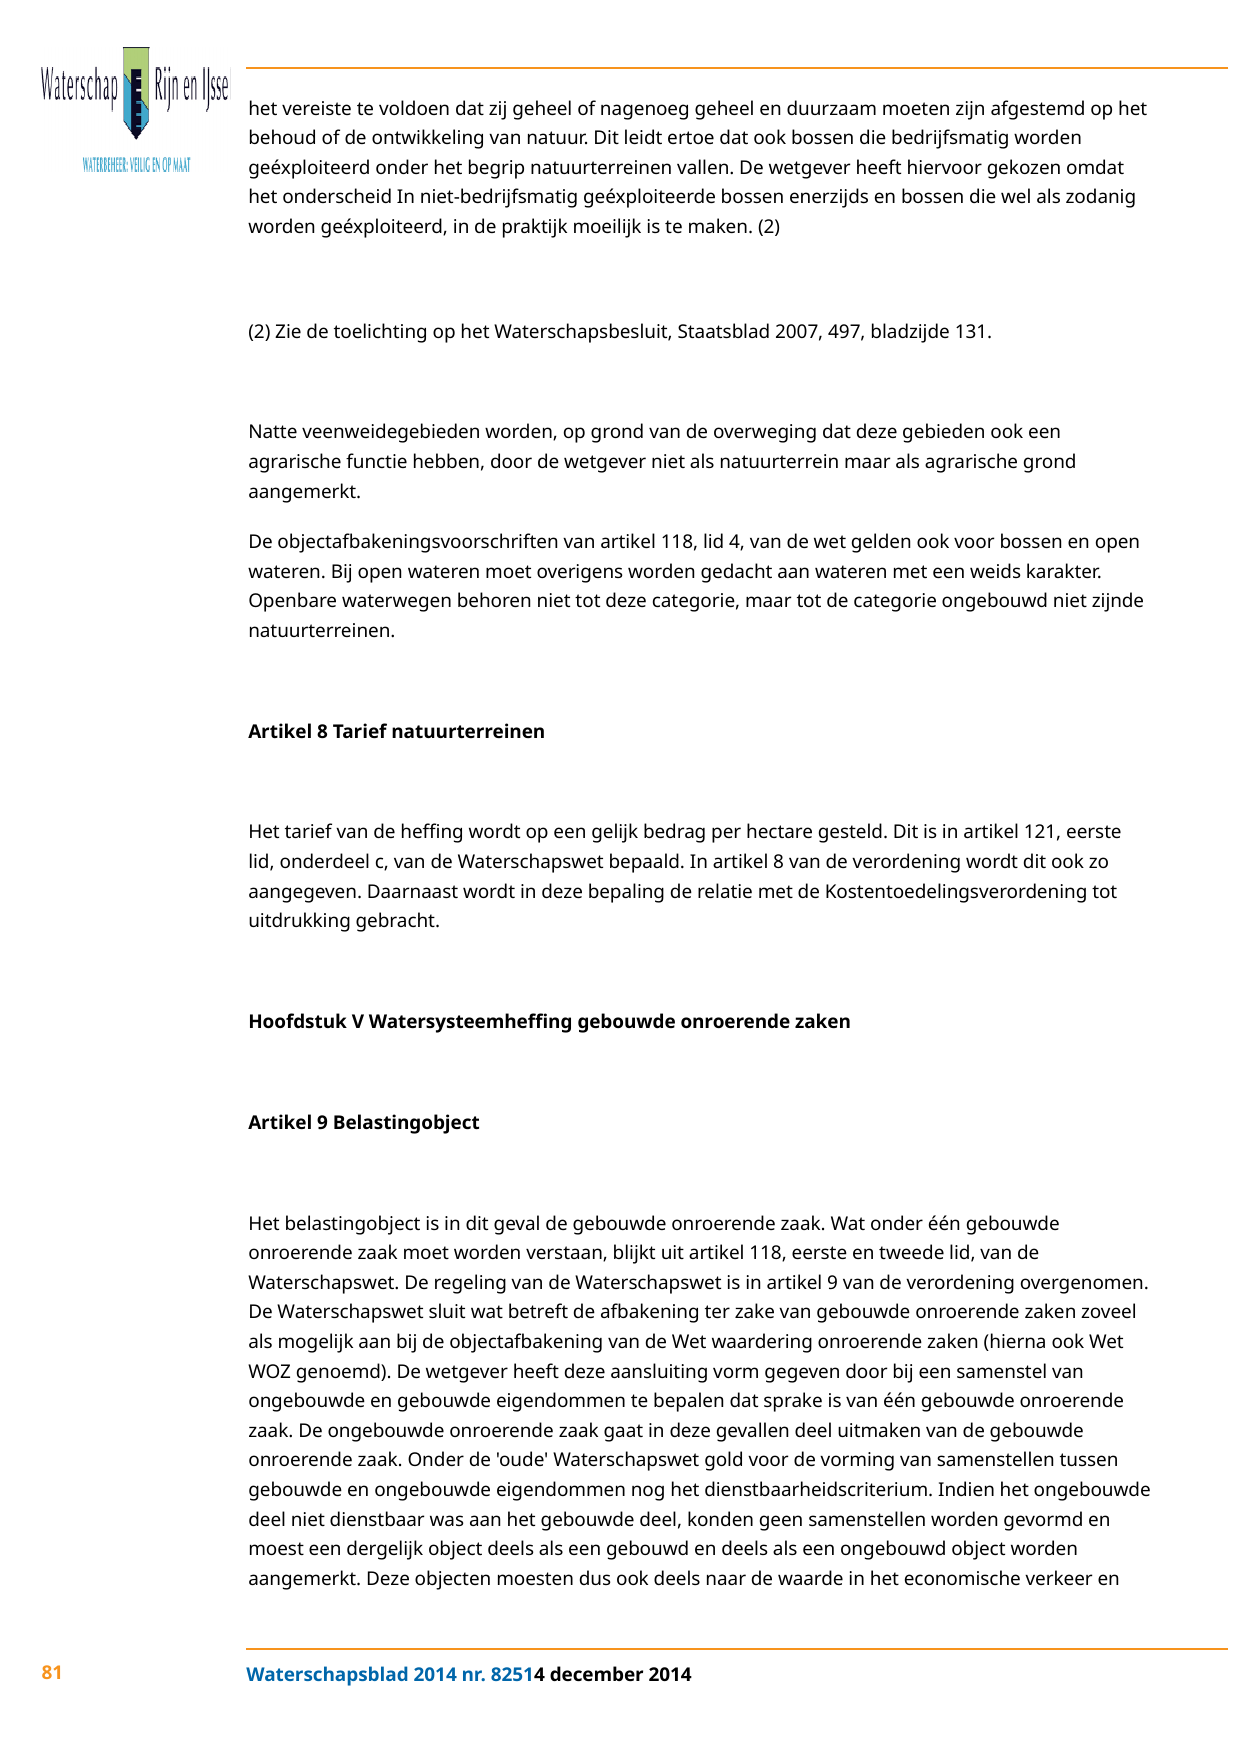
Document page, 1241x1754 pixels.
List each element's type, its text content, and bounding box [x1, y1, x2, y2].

text De objectafbakeningsvoorschriften van artikel 118, lid 4, van de wet gelden ook voor bossen en open wateren. Bij open wateren moet overigens worden gedacht aan wateren met een weids karakter. Openbare waterwegen behoren niet tot deze categorie, maar tot de categorie ongebouwd niet zijnde natuurterreinen. [248, 528, 1152, 643]
text Hoofdstuk V Watersysteemheffing gebouwde onroerende zaken [248, 1008, 1152, 1034]
text (2) Zie de toelichting op het Waterschapsbesluit, Staatsblad 2007, 497, bladzijde 131. [248, 318, 1152, 344]
picture [41, 47, 231, 172]
text Artikel 8 Tarief natuurterreinen [248, 718, 1152, 744]
text Het belastingobject is in dit geval de gebouwde onroerende zaak. Wat onder één gebouwde onroerende zaak moet worden verstaan, blijkt uit artikel 118, eerste en tweede lid, van de Waterschapswet. De regeling van de Waterschapswet is in artikel 9 van de verordening overgenomen. De Waterschapswet sluit wat betreft de afbakening ter zake van gebouwde onroerende zaken zoveel als mogelijk aan bij de objectafbakening van de Wet waardering onroerende zaken (hierna ook Wet WOZ genoemd). De wetgever heeft deze aansluiting vorm gegeven door bij een samenstel van ongebouwde en gebouwde eigendommen te bepalen dat sprake is van één gebouwde onroerende zaak. De ongebouwde onroerende zaak gaat in deze gevallen deel uitmaken van de gebouwde onroerende zaak. Onder de 'oude' Waterschapswet gold voor de vorming van samenstellen tussen gebouwde en ongebouwde eigendommen nog het dienstbaarheidscriterium. Indien het ongebouwde deel niet dienstbaar was aan het gebouwde deel, konden geen samenstellen worden gevormd en moest een dergelijk object deels als een gebouwd en deels als een ongebouwd object worden aangemerkt. Deze objecten moesten dus ook deels naar de waarde in het economische verkeer en [248, 1210, 1152, 1591]
text Het tarief van de heffing wordt op een gelijk bedrag per hectare gesteld. Dit is in artikel 121, eerste lid, onderdeel c, van de Waterschapswet bepaald. In artikel 8 van de verordening wordt dit ook zo aangegeven. Daarnaast wordt in deze bepaling de relatie met de Kostentoedelingsverordening tot uitdrukking gebracht. [248, 819, 1152, 933]
text Natte veenweidegebieden worden, op grond van de overweging dat deze gebieden ook een agrarische functie hebben, door de wetgever niet als natuurterrein maar als agrarische grond aangemerkt. [248, 419, 1152, 504]
text Artikel 9 Belastingobject [248, 1109, 1152, 1135]
text het vereiste te voldoen dat zij geheel of nagenoeg geheel en duurzaam moeten zijn afgestemd op het behoud of de ontwikkeling van natuur. Dit leidt ertoe dat ook bossen die bedrijfsmatig worden geéxploiteerd onder het begrip natuurterreinen vallen. De wetgever heeft hiervoor gekozen omdat het onderscheid In niet-bedrijfsmatig geéxploiteerde bossen enerzijds en bossen die wel als zodanig worden geéxploiteerd, in de praktijk moeilijk is te maken. (2) [248, 95, 1152, 239]
